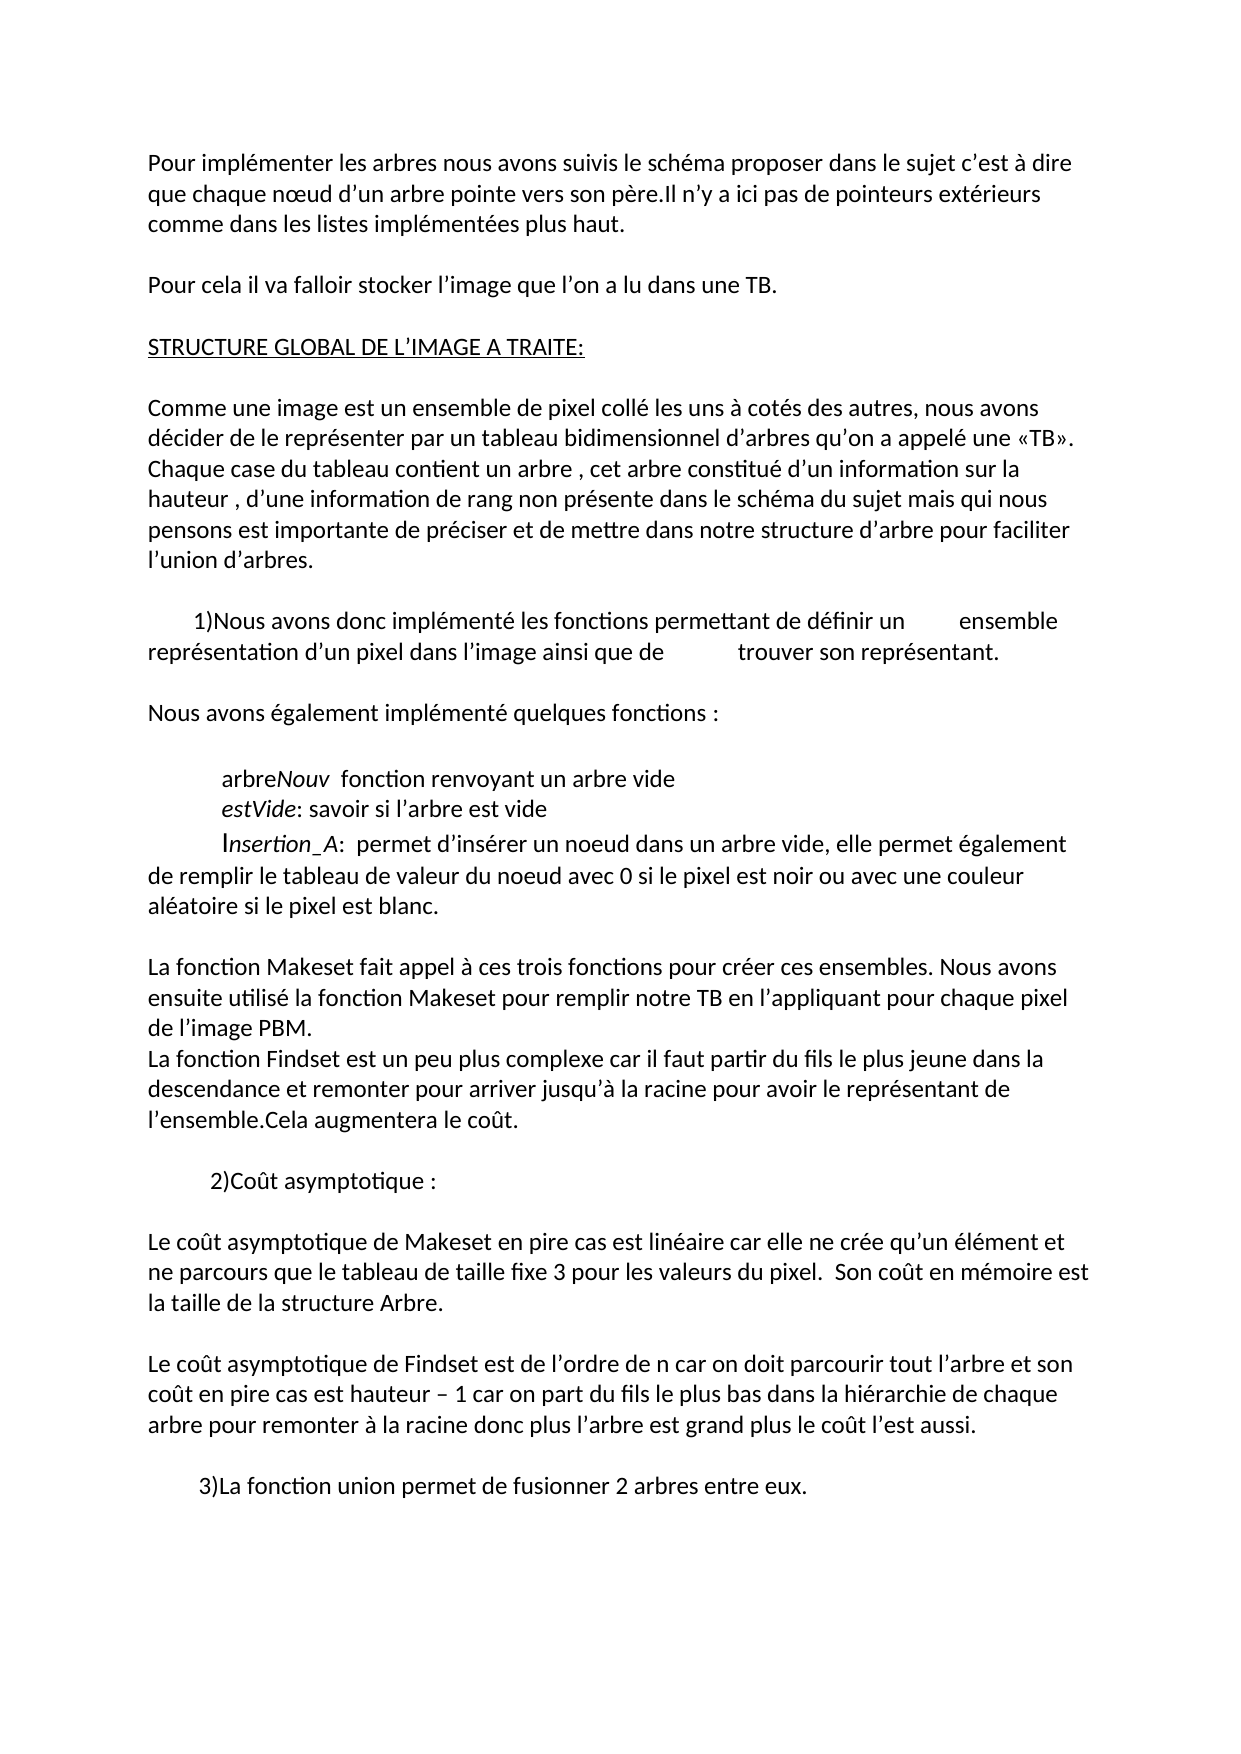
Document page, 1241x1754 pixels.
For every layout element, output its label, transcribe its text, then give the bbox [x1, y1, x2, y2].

text Insertion_A: permet d’insérer un noeud dans un arbre vide, elle permet également de remplir le tableau de valeur du noeud avec 0 si le pixel est noir ou avec une couleur aléatoire si le pixel est blanc. [148, 824, 1093, 921]
text Pour implémenter les arbres nous avons suivis le schéma proposer dans le sujet c’est à dire que chaque nœud d’un arbre pointe vers son père.Il n’y a ici pas de pointeurs extérieurs comme dans les listes implémentées plus haut. [148, 148, 1093, 239]
text arbreNouv fonction renvoyant un arbre vide [148, 763, 1093, 794]
text STRUCTURE GLOBAL DE L’IMAGE A TRAITE: [148, 331, 1093, 361]
list 2)Coût asymptotique : [148, 1165, 1093, 1196]
text Comme une image est un ensemble de pixel collé les uns à cotés des autres, nous avons décider de le représenter par un tableau bidimensionnel d’arbres qu’on a appelé une «TB». [148, 392, 1093, 453]
text Pour cela il va falloir stocker l’image que l’on a lu dans une TB. [148, 270, 1093, 300]
text Le coût asymptotique de Makeset en pire cas est linéaire car elle ne crée qu’un élément et ne parcours que le tableau de taille fixe 3 pour les valeurs du pixel. Son coût en mémoire est la taille de la structure Arbre. [148, 1226, 1093, 1318]
text Chaque case du tableau contient un arbre , cet arbre constitué d’un information sur la hauteur , d’une information de rang non présente dans le schéma du sujet mais qui nous pensons est importante de préciser et de mettre dans notre structure d’arbre pour faciliter l’union d’arbres. [148, 453, 1093, 575]
text Le coût asymptotique de Findset est de l’ordre de n car on doit parcourir tout l’arbre et son coût en pire cas est hauteur – 1 car on part du fils le plus bas dans la hiérarchie de chaque arbre pour remonter à la racine donc plus l’arbre est grand plus le coût l’est aussi. [148, 1348, 1093, 1440]
list 1)Nous avons donc implémenté les fonctions permettant de définir un ensemble représentation d’un pixel dans l’image ainsi que de trouver son représentant. [148, 605, 1093, 666]
text La fonction Findset est un peu plus complexe car il faut partir du fils le plus jeune dans la descendance et remonter pour arriver jusqu’à la racine pour avoir le représentant de l’ensemble.Cela augmentera le coût. [148, 1043, 1093, 1134]
text La fonction Makeset fait appel à ces trois fonctions pour créer ces ensembles. Nous avons ensuite utilisé la fonction Makeset pour remplir notre TB en l’appliquant pour chaque pixel de l’image PBM. [148, 951, 1093, 1043]
text estVide: savoir si l’arbre est vide [148, 794, 1093, 824]
list 3)La fonction union permet de fusionner 2 arbres entre eux. [148, 1470, 1093, 1501]
text Nous avons également implémenté quelques fonctions : [148, 697, 1093, 727]
